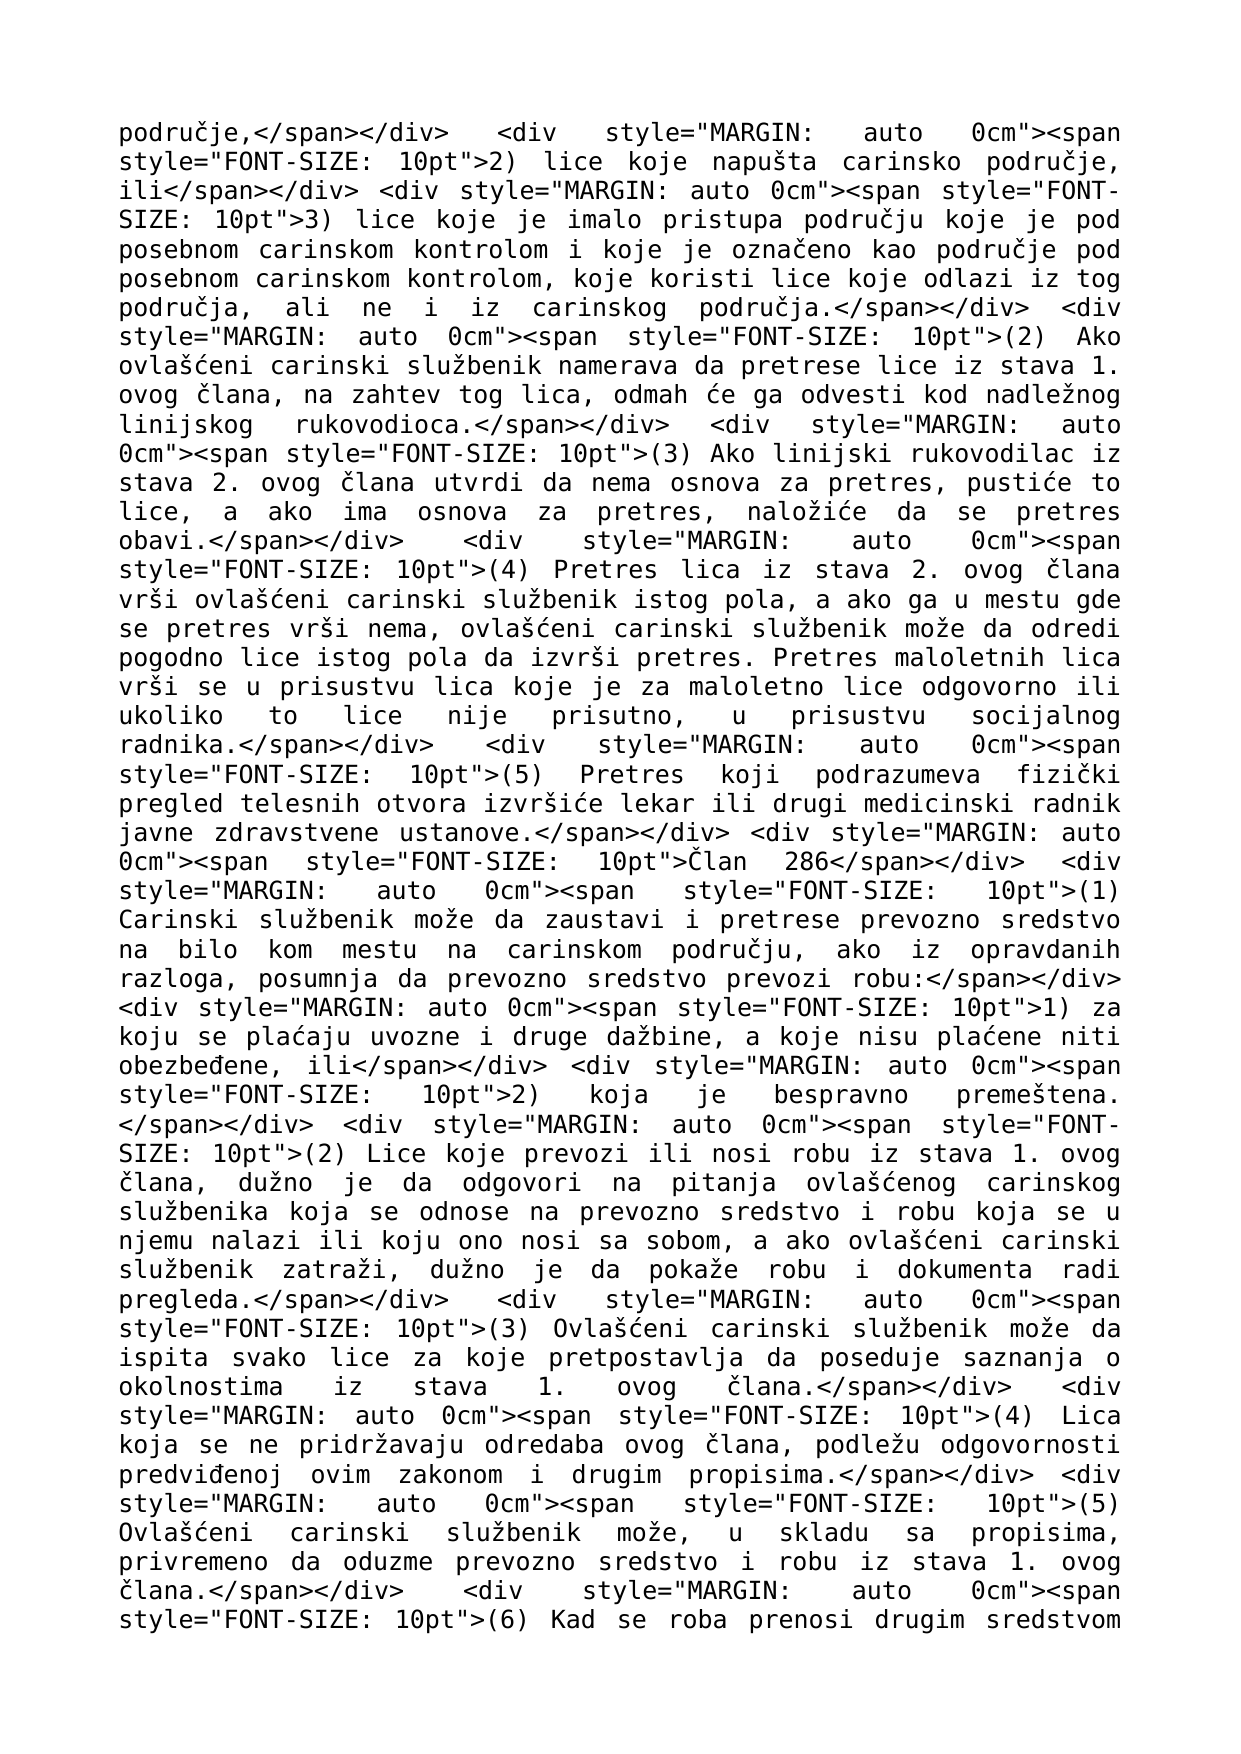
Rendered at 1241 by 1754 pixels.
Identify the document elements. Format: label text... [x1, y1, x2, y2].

text područje,</span></div> <div style="MARGIN: auto 0cm"><span style="FONT-SIZE: 10pt">2) lice koje napušta carinsko područje, ili</span></div> <div style="MARGIN: auto 0cm"><span style="FONT-SIZE: 10pt">3) lice koje je imalo pristupa području koje je pod posebnom carinskom kontrolom i koje je označeno kao područje pod posebnom carinskom kontrolom, koje koristi lice koje odlazi iz tog područja, ali ne i iz carinskog područja.</span></div> <div style="MARGIN: auto 0cm"><span style="FONT-SIZE: 10pt">(2) Ako ovlašćeni carinski službenik namerava da pretrese lice iz stava 1. ovog člana, na zahtev tog lica, odmah će ga odvesti kod nadležnog linijskog rukovodioca.</span></div> <div style="MARGIN: auto 0cm"><span style="FONT-SIZE: 10pt">(3) Ako linijski rukovodilac iz stava 2. ovog člana utvrdi da nema osnova za pretres, pustiće to lice, a ako ima osnova za pretres, naložiće da se pretres obavi.</span></div> <div style="MARGIN: auto 0cm"><span style="FONT-SIZE: 10pt">(4) Pretres lica iz stava 2. ovog člana vrši ovlašćeni carinski službenik istog pola, a ako ga u mestu gde se pretres vrši nema, ovlašćeni carinski službenik može da odredi pogodno lice istog pola da izvrši pretres. Pretres maloletnih lica vrši se u prisustvu lica koje je za maloletno lice odgovorno ili ukoliko to lice nije prisutno, u prisustvu socijalnog radnika.</span></div> <div style="MARGIN: auto 0cm"><span style="FONT-SIZE: 10pt">(5) Pretres koji podrazumeva fizički pregled telesnih otvora izvršiće lekar ili drugi medicinski radnik javne zdravstvene ustanove.</span></div> <div style="MARGIN: auto 0cm"><span style="FONT-SIZE: 10pt">Član 286</span></div> <div style="MARGIN: auto 0cm"><span style="FONT-SIZE: 10pt">(1) Carinski službenik može da zaustavi i pretrese prevozno sredstvo na bilo kom mestu na carinskom području, ako iz opravdanih razloga, posumnja da prevozno sredstvo prevozi robu:</span></div> <div style="MARGIN: auto 0cm"><span style="FONT-SIZE: 10pt">1) za koju se plaćaju uvozne i druge dažbine, a koje nisu plaćene niti obezbeđene, ili</span></div> <div style="MARGIN: auto 0cm"><span style="FONT-SIZE: 10pt">2) koja je bespravno premeštena. </span></div> <div style="MARGIN: auto 0cm"><span style="FONT-SIZE: 10pt">(2) Lice koje prevozi ili nosi robu iz stava 1. ovog člana, dužno je da odgovori na pitanja ovlašćenog carinskog službenika koja se odnose na prevozno sredstvo i robu koja se u njemu nalazi ili koju ono nosi sa sobom, a ako ovlašćeni carinski službenik zatraži, dužno je da pokaže robu i dokumenta radi pregleda.</span></div> <div style="MARGIN: auto 0cm"><span style="FONT-SIZE: 10pt">(3) Ovlašćeni carinski službenik može da ispita svako lice za koje pretpostavlja da poseduje saznanja o okolnostima iz stava 1. ovog člana.</span></div> <div style="MARGIN: auto 0cm"><span style="FONT-SIZE: 10pt">(4) Lica koja se ne pridržavaju odredaba ovog člana, podležu odgovornosti predviđenoj ovim zakonom i drugim propisima.</span></div> <div style="MARGIN: auto 0cm"><span style="FONT-SIZE: 10pt">(5) Ovlašćeni carinski službenik može, u skladu sa propisima, privremeno da oduzme prevozno sredstvo i robu iz stava 1. ovog člana.</span></div> <div style="MARGIN: auto 0cm"><span style="FONT-SIZE: 10pt">(6) Kad se roba prenosi drugim sredstvom [118, 118, 1122, 1635]
